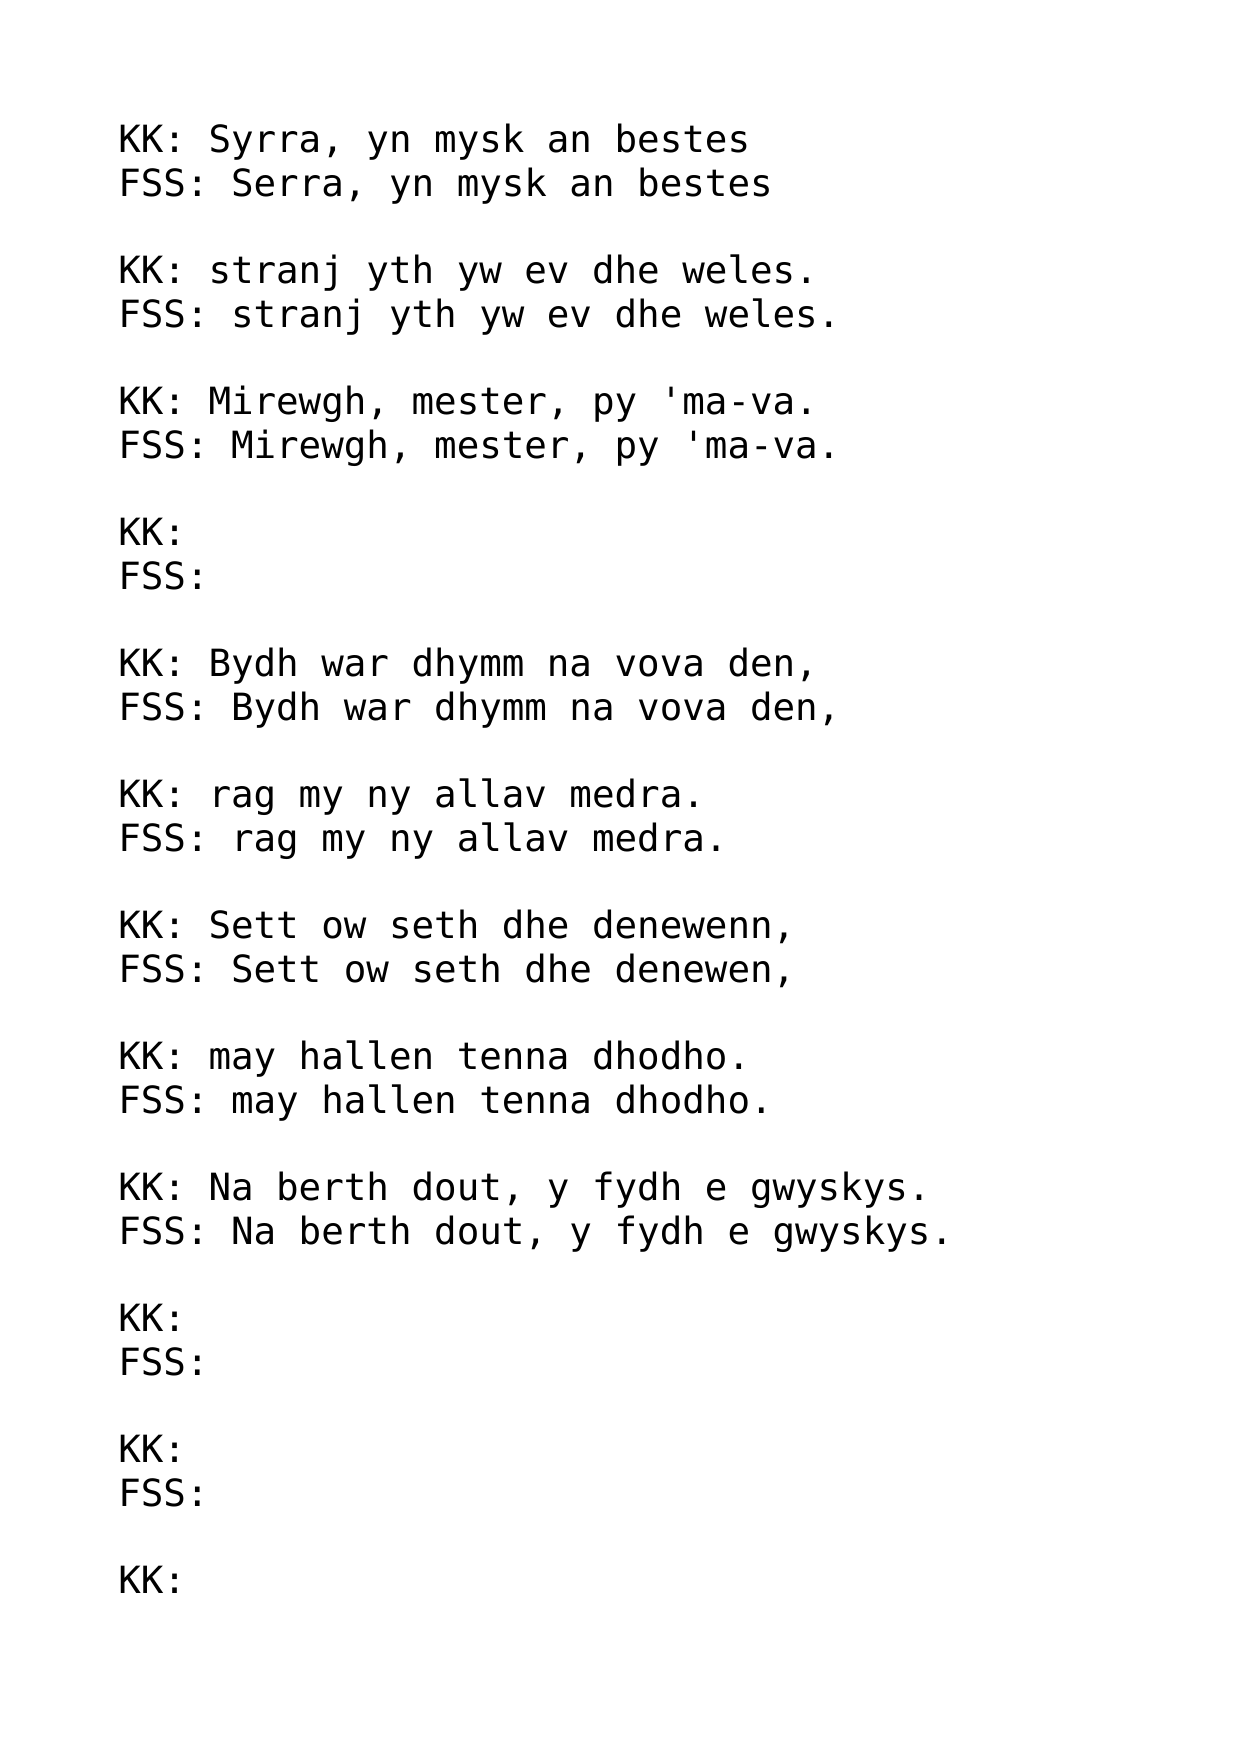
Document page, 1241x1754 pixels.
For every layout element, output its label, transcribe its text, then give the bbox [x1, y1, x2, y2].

text KK: Syrra, yn mysk an bestes [118, 118, 1122, 162]
text FSS: [118, 554, 1122, 598]
text FSS: Serra, yn mysk an bestes [118, 162, 1122, 205]
text FSS: Na berth dout, y fydh e gwyskys. [118, 1209, 1122, 1253]
text KK: Na berth dout, y fydh e gwyskys. [118, 1166, 1122, 1209]
text KK: [118, 1297, 1122, 1340]
text KK: may hallen tenna dhodho. [118, 1035, 1122, 1078]
text KK: [118, 511, 1122, 554]
text FSS: [118, 1471, 1122, 1515]
text KK: stranj yth yw ev dhe weles. [118, 249, 1122, 293]
text FSS: stranj yth yw ev dhe weles. [118, 293, 1122, 336]
text FSS: [118, 1340, 1122, 1384]
text KK: rag my ny allav medra. [118, 773, 1122, 816]
text FSS: Bydh war dhymm na vova den, [118, 686, 1122, 729]
text KK: Mirewgh, mester, py 'ma-va. [118, 380, 1122, 424]
text FSS: Sett ow seth dhe denewen, [118, 947, 1122, 991]
text KK: [118, 1558, 1122, 1602]
text KK: [118, 1427, 1122, 1471]
text FSS: Mirewgh, mester, py 'ma-va. [118, 424, 1122, 467]
text KK: Bydh war dhymm na vova den, [118, 642, 1122, 686]
text FSS: may hallen tenna dhodho. [118, 1078, 1122, 1122]
text FSS: rag my ny allav medra. [118, 816, 1122, 860]
text KK: Sett ow seth dhe denewenn, [118, 904, 1122, 947]
